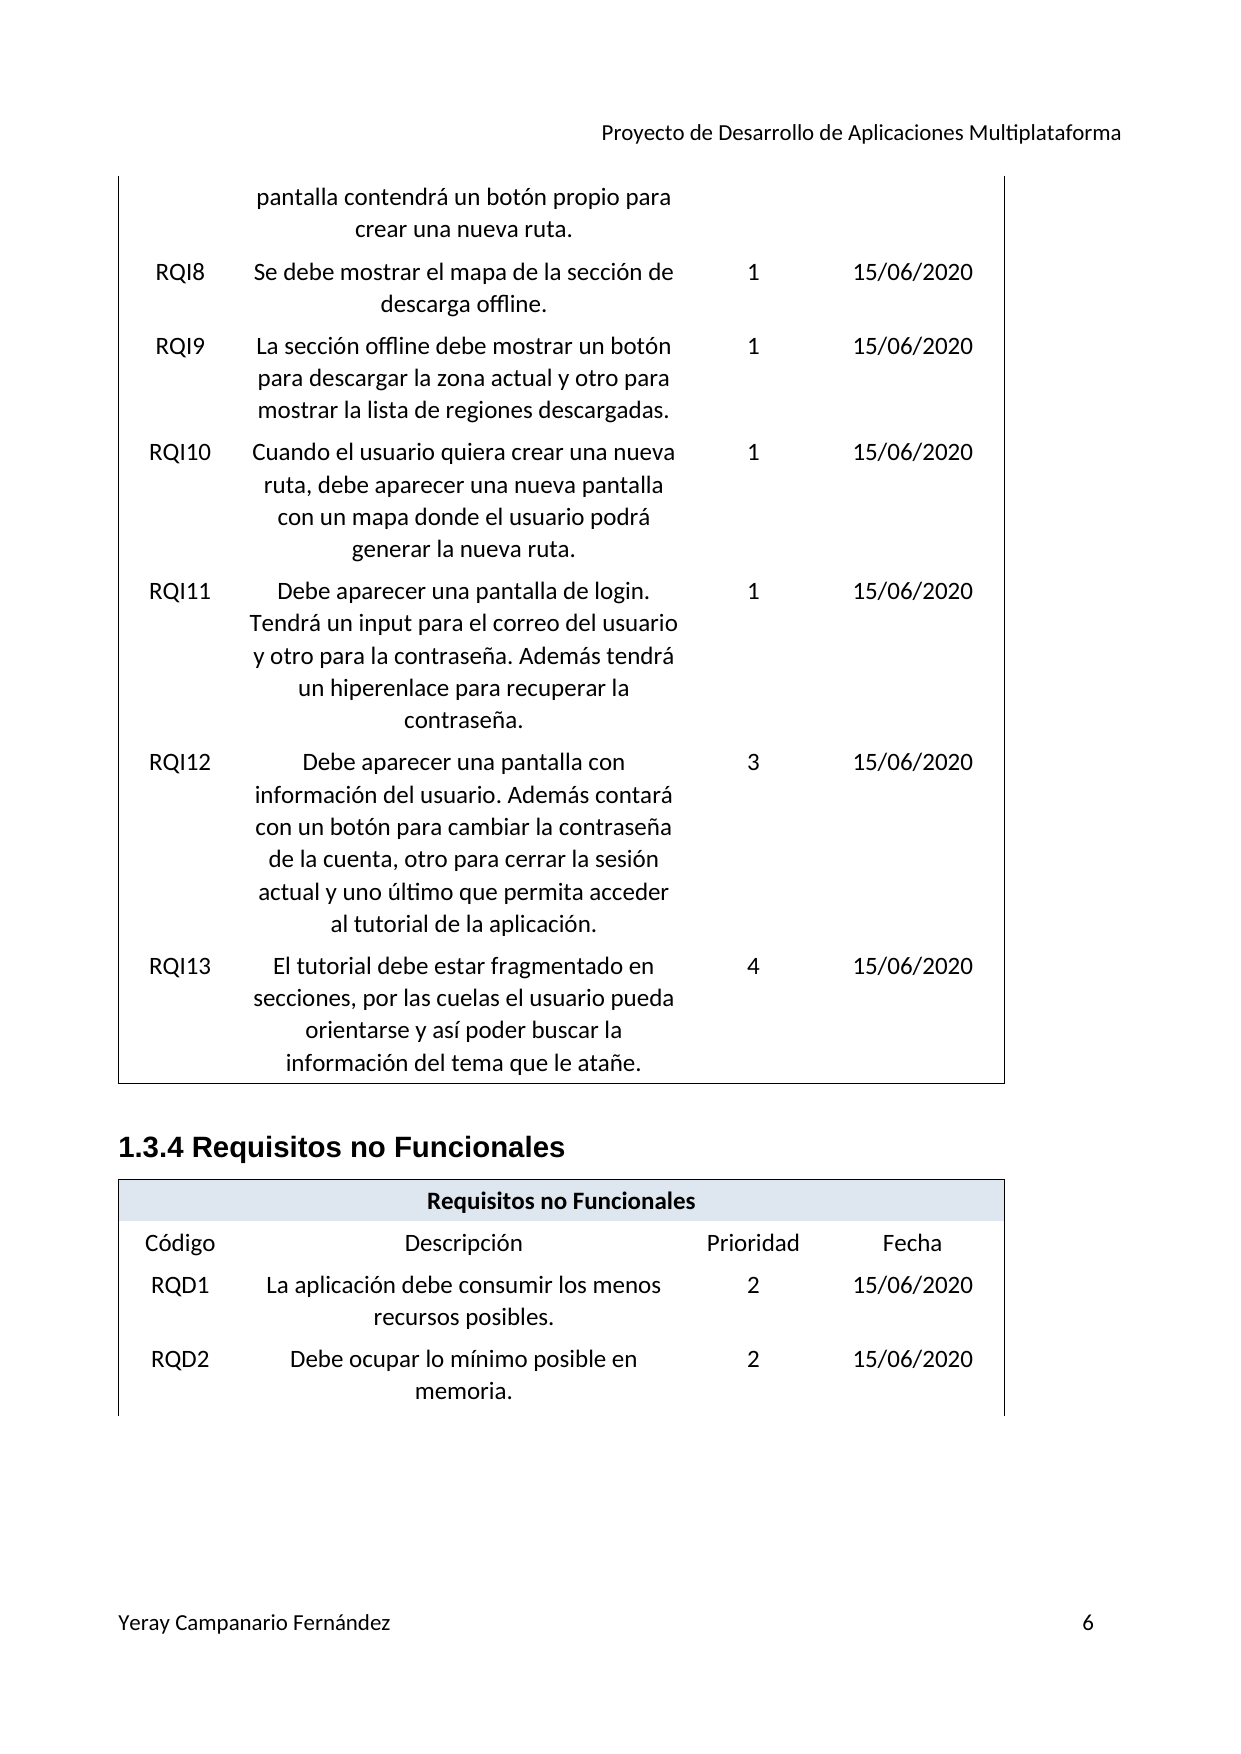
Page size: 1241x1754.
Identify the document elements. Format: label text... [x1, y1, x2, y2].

table_cell RQD1 [119, 1263, 242, 1337]
table_cell Debe ocupar lo mínimo posible en memoria. [242, 1338, 686, 1416]
table_cell La aplicación debe consumir los menos recursos posibles. [242, 1263, 686, 1337]
table_cell RQI10 [119, 431, 242, 569]
table_cell 15/06/2020 [821, 570, 1004, 741]
table_cell RQD2 [119, 1338, 242, 1416]
table_cell pantalla contendrá un botón propio para crear una nueva ruta. [242, 176, 686, 250]
table_cell 2 [686, 1338, 821, 1416]
table_cell 1 [686, 250, 821, 324]
table_cell 1 [686, 570, 821, 741]
table_cell RQI8 [119, 250, 242, 324]
table_header Requisitos no Funcionales [119, 1180, 1004, 1221]
table_cell 15/06/2020 [821, 250, 1004, 324]
table_cell RQI11 [119, 570, 242, 741]
table_cell 1 [686, 324, 821, 431]
table_cell Fecha [821, 1221, 1004, 1263]
table_cell 15/06/2020 [821, 324, 1004, 431]
table_cell El tutorial debe estar fragmentado en secciones, por las cuelas el usuario pueda orientarse y así poder buscar la información del tema que le atañe. [242, 944, 686, 1083]
table_cell 15/06/2020 [821, 431, 1004, 569]
table_cell Debe aparecer una pantalla de login. Tendrá un input para el correo del usuario y otro para la contraseña. Además tendrá un hiperenlace para recuperar la contraseña. [242, 570, 686, 741]
table_cell Código [119, 1221, 242, 1263]
table_cell Se debe mostrar el mapa de la sección de descarga offline. [242, 250, 686, 324]
table_cell 4 [686, 944, 821, 1083]
table_cell 15/06/2020 [821, 741, 1004, 944]
table_cell 1 [686, 431, 821, 569]
table_cell 15/06/2020 [821, 1338, 1004, 1416]
table_cell RQI12 [119, 741, 242, 944]
table_cell La sección offline debe mostrar un botón para descargar la zona actual y otro para mostrar la lista de regiones descargadas. [242, 324, 686, 431]
table_cell 3 [686, 741, 821, 944]
table_cell [821, 176, 1004, 250]
table_cell Prioridad [686, 1221, 821, 1263]
table_cell Cuando el usuario quiera crear una nueva ruta, debe aparecer una nueva pantalla con un mapa donde el usuario podrá generar la nueva ruta. [242, 431, 686, 569]
table_cell 2 [686, 1263, 821, 1337]
table_cell Descripción [242, 1221, 686, 1263]
table_cell [119, 176, 242, 250]
table_cell [686, 176, 821, 250]
table_cell RQI13 [119, 944, 242, 1083]
table_cell 15/06/2020 [821, 1263, 1004, 1337]
table_cell 15/06/2020 [821, 944, 1004, 1083]
table_cell RQI9 [119, 324, 242, 431]
subtitle 1.3.4 Requisitos no Funcionales [118, 1130, 1122, 1164]
table_cell Debe aparecer una pantalla con información del usuario. Además contará con un botón para cambiar la contraseña de la cuenta, otro para cerrar la sesión actual y uno último que permita acceder al tutorial de la aplicación. [242, 741, 686, 944]
